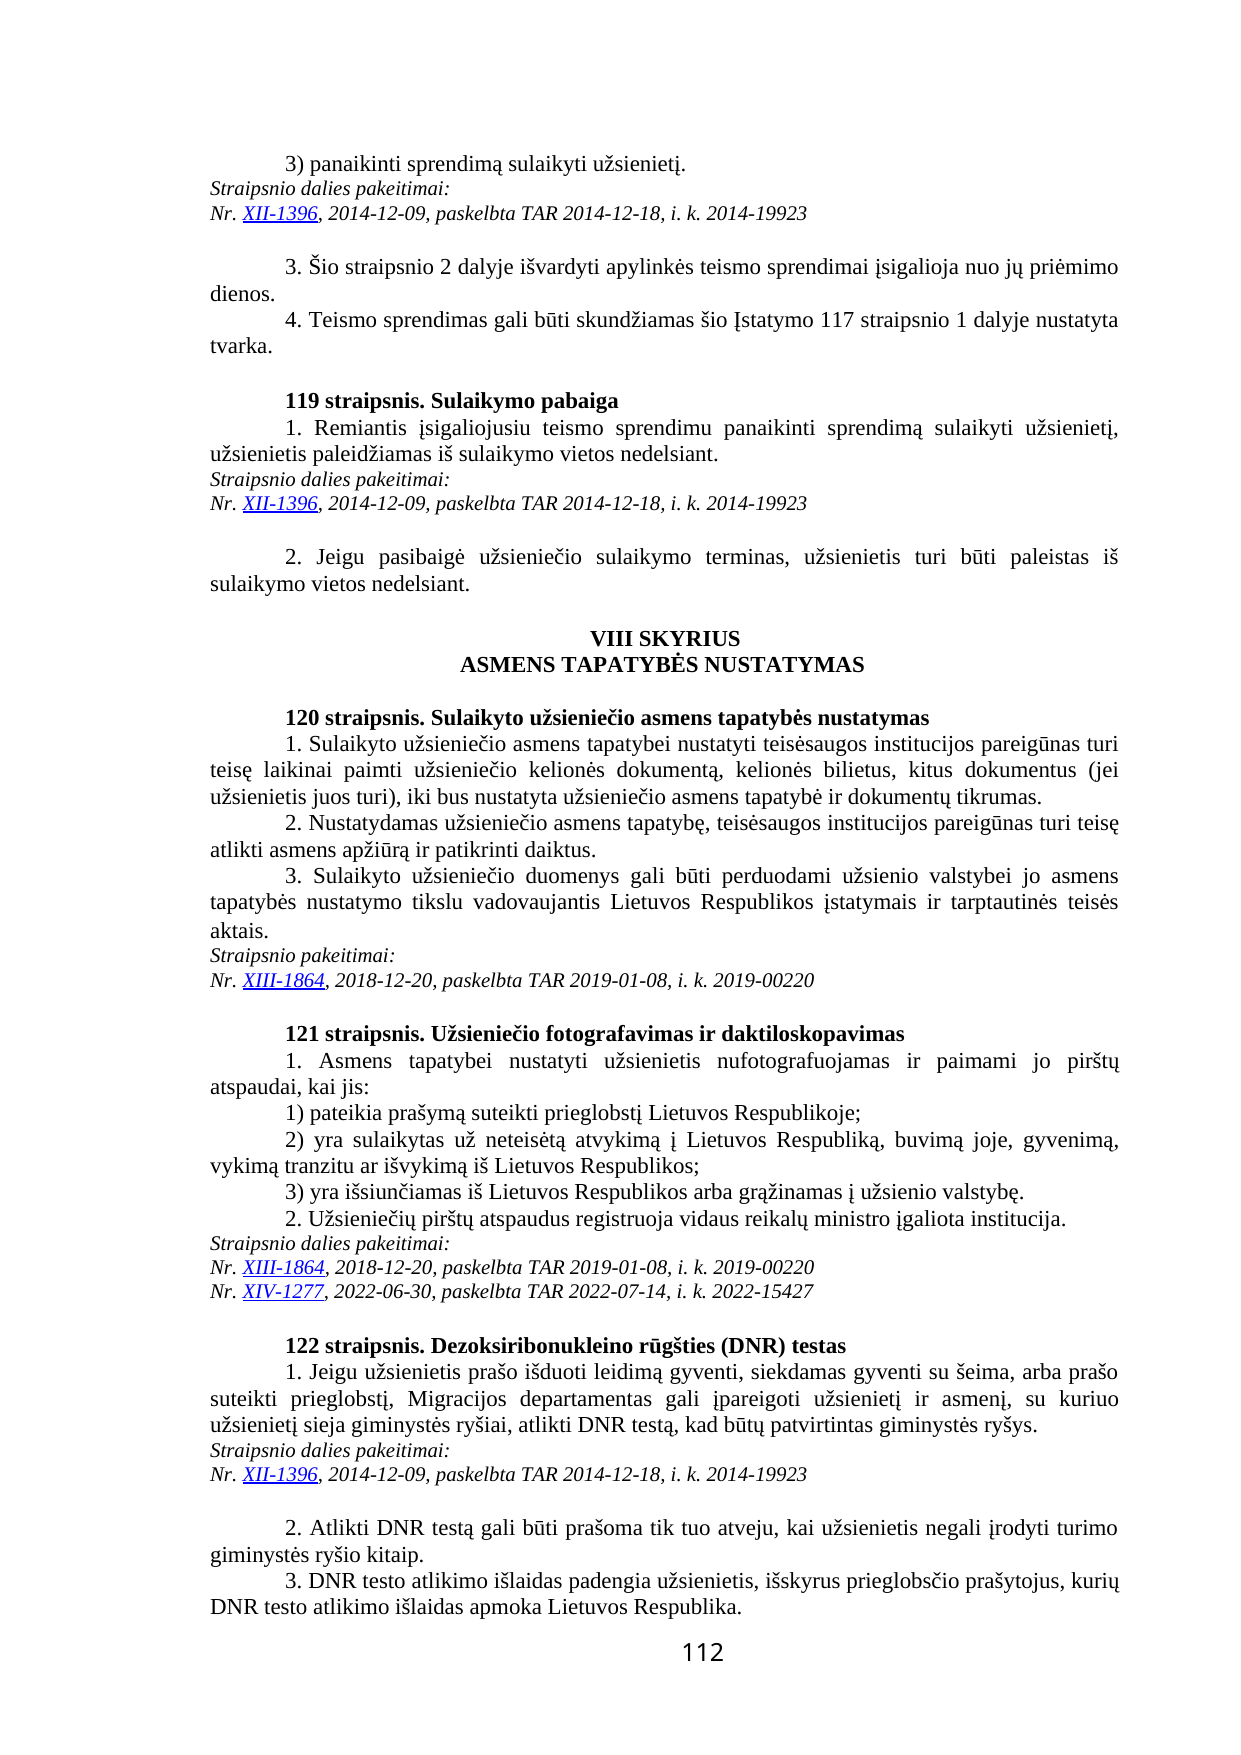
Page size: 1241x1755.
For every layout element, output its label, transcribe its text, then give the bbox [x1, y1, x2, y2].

text 1. Remiantis įsigaliojusiu teismo sprendimu panaikinti sprendimą sulaikyti užsienietį, užsienietis paleidžiamas iš sulaikymo vietos nedelsiant. [210, 414, 1120, 466]
text ASMENS TAPATYBĖS NUSTATYMAS [210, 651, 1120, 677]
text VIII SKYRIUS [210, 625, 1120, 651]
text 2. Užsieniečių pirštų atspaudus registruoja vidaus reikalų ministro įgaliota institucija. [210, 1205, 1120, 1231]
text Nr. XII-1396, 2014-12-09, paskelbta TAR 2014-12-18, i. k. 2014-19923 [210, 200, 1120, 224]
text 1) pateikia prašymą suteikti prieglobstį Lietuvos Respublikoje; [210, 1099, 1120, 1126]
text 3) yra išsiunčiamas iš Lietuvos Respublikos arba grąžinamas į užsienio valstybę. [210, 1178, 1120, 1205]
text Straipsnio dalies pakeitimai: [210, 1437, 1120, 1462]
text 121 straipsnis. Užsieniečio fotografavimas ir daktiloskopavimas [210, 1020, 1120, 1047]
text 1. Sulaikyto užsieniečio asmens tapatybei nustatyti teisėsaugos institucijos pareigūnas turi teisę laikinai paimti užsieniečio kelionės dokumentą, kelionės bilietus, kitus dokumentus (jei užsienietis juos turi), iki bus nustatyta užsieniečio asmens tapatybė ir dokumentų tikrumas. [210, 730, 1120, 809]
text 3. DNR testo atlikimo išlaidas padengia užsienietis, išskyrus prieglobsčio prašytojus, kurių DNR testo atlikimo išlaidas apmoka Lietuvos Respublika. [210, 1567, 1120, 1620]
text Straipsnio dalies pakeitimai: [210, 466, 1120, 491]
text 4. Teismo sprendimas gali būti skundžiamas šio Įstatymo 117 straipsnio 1 dalyje nustatyta tvarka. [210, 306, 1120, 359]
text 119 straipsnis. Sulaikymo pabaiga [210, 387, 1120, 414]
text 2) yra sulaikytas už neteisėtą atvykimą į Lietuvos Respubliką, buvimą joje, gyvenimą, vykimą tranzitu ar išvykimą iš Lietuvos Respublikos; [210, 1126, 1120, 1178]
text Nr. XII-1396, 2014-12-09, paskelbta TAR 2014-12-18, i. k. 2014-19923 [210, 491, 1120, 514]
text 2. Atlikti DNR testą gali būti prašoma tik tuo atveju, kai užsienietis negali įrodyti turimo giminystės ryšio kitaip. [210, 1514, 1120, 1567]
text 1. Jeigu užsienietis prašo išduoti leidimą gyventi, siekdamas gyventi su šeima, arba prašo suteikti prieglobstį, Migracijos departamentas gali įpareigoti užsienietį ir asmenį, su kuriuo užsienietį sieja giminystės ryšiai, atlikti DNR testą, kad būtų patvirtintas giminystės ryšys. [210, 1358, 1120, 1437]
text 2. Jeigu pasibaigė užsieniečio sulaikymo terminas, užsienietis turi būti paleistas iš sulaikymo vietos nedelsiant. [210, 543, 1120, 596]
text 2. Nustatydamas užsieniečio asmens tapatybę, teisėsaugos institucijos pareigūnas turi teisę atlikti asmens apžiūrą ir patikrinti daiktus. [210, 809, 1120, 862]
text 3. Šio straipsnio 2 dalyje išvardyti apylinkės teismo sprendimai įsigalioja nuo jų priėmimo dienos. [210, 253, 1120, 306]
text Straipsnio dalies pakeitimai: [210, 176, 1120, 200]
text 1. Asmens tapatybei nustatyti užsienietis nufotografuojamas ir paimami jo pirštų atspaudai, kai jis: [210, 1047, 1120, 1099]
text Nr. XIV-1277, 2022-06-30, paskelbta TAR 2022-07-14, i. k. 2022-15427 [210, 1279, 1120, 1303]
text Nr. XIII-1864, 2018-12-20, paskelbta TAR 2019-01-08, i. k. 2019-00220 [210, 967, 1120, 992]
text Nr. XIII-1864, 2018-12-20, paskelbta TAR 2019-01-08, i. k. 2019-00220 [210, 1255, 1120, 1279]
subtitle 122 straipsnis. Dezoksiribonukleino rūgšties (DNR) testas [210, 1332, 1120, 1358]
text 3. Sulaikyto užsieniečio duomenys gali būti perduodami užsienio valstybei jo asmens tapatybės nustatymo tikslu vadovaujantis Lietuvos Respublikos įstatymais ir tarptautinės teisės aktais. [210, 862, 1120, 943]
text 120 straipsnis. Sulaikyto užsieniečio asmens tapatybės nustatymas [210, 704, 1120, 730]
text Nr. XII-1396, 2014-12-09, paskelbta TAR 2014-12-18, i. k. 2014-19923 [210, 1462, 1120, 1486]
text 3) panaikinti sprendimą sulaikyti užsienietį. [210, 150, 1120, 176]
text Straipsnio dalies pakeitimai: [210, 1231, 1120, 1255]
text Straipsnio pakeitimai: [210, 943, 1120, 967]
